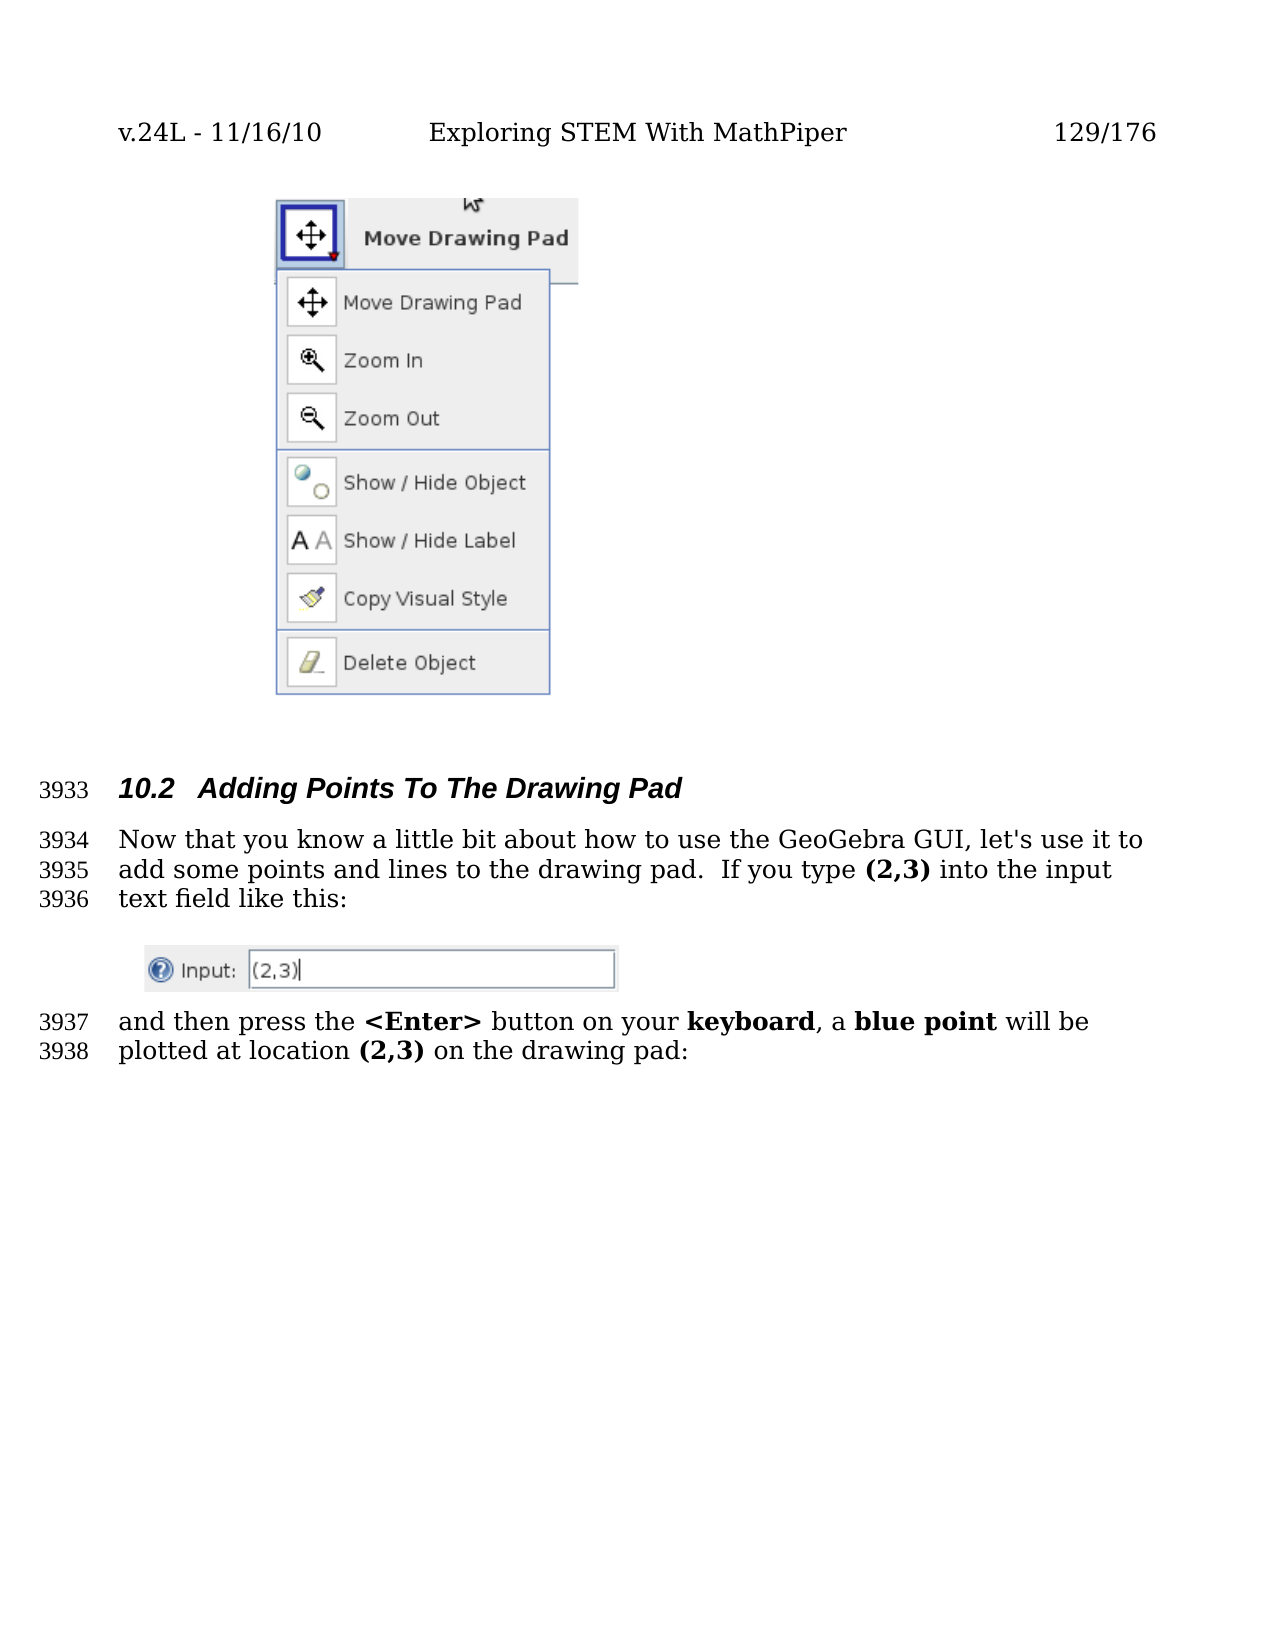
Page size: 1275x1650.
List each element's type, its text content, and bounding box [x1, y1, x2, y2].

subtitle Adding Points To The Drawing Pad [118, 771, 1157, 804]
picture [144, 945, 620, 992]
text and then press the <Enter> button on your keyboard, a blue point will be plotted at location (2,3) on the drawing pad: [118, 1007, 1157, 1066]
picture [273, 198, 579, 703]
text Now that you know a little bit about how to use the GeoGebra GUI, let's use it to add some points and lines to the drawing pad. If you type (2,3) into the input text field like this: [118, 825, 1157, 913]
